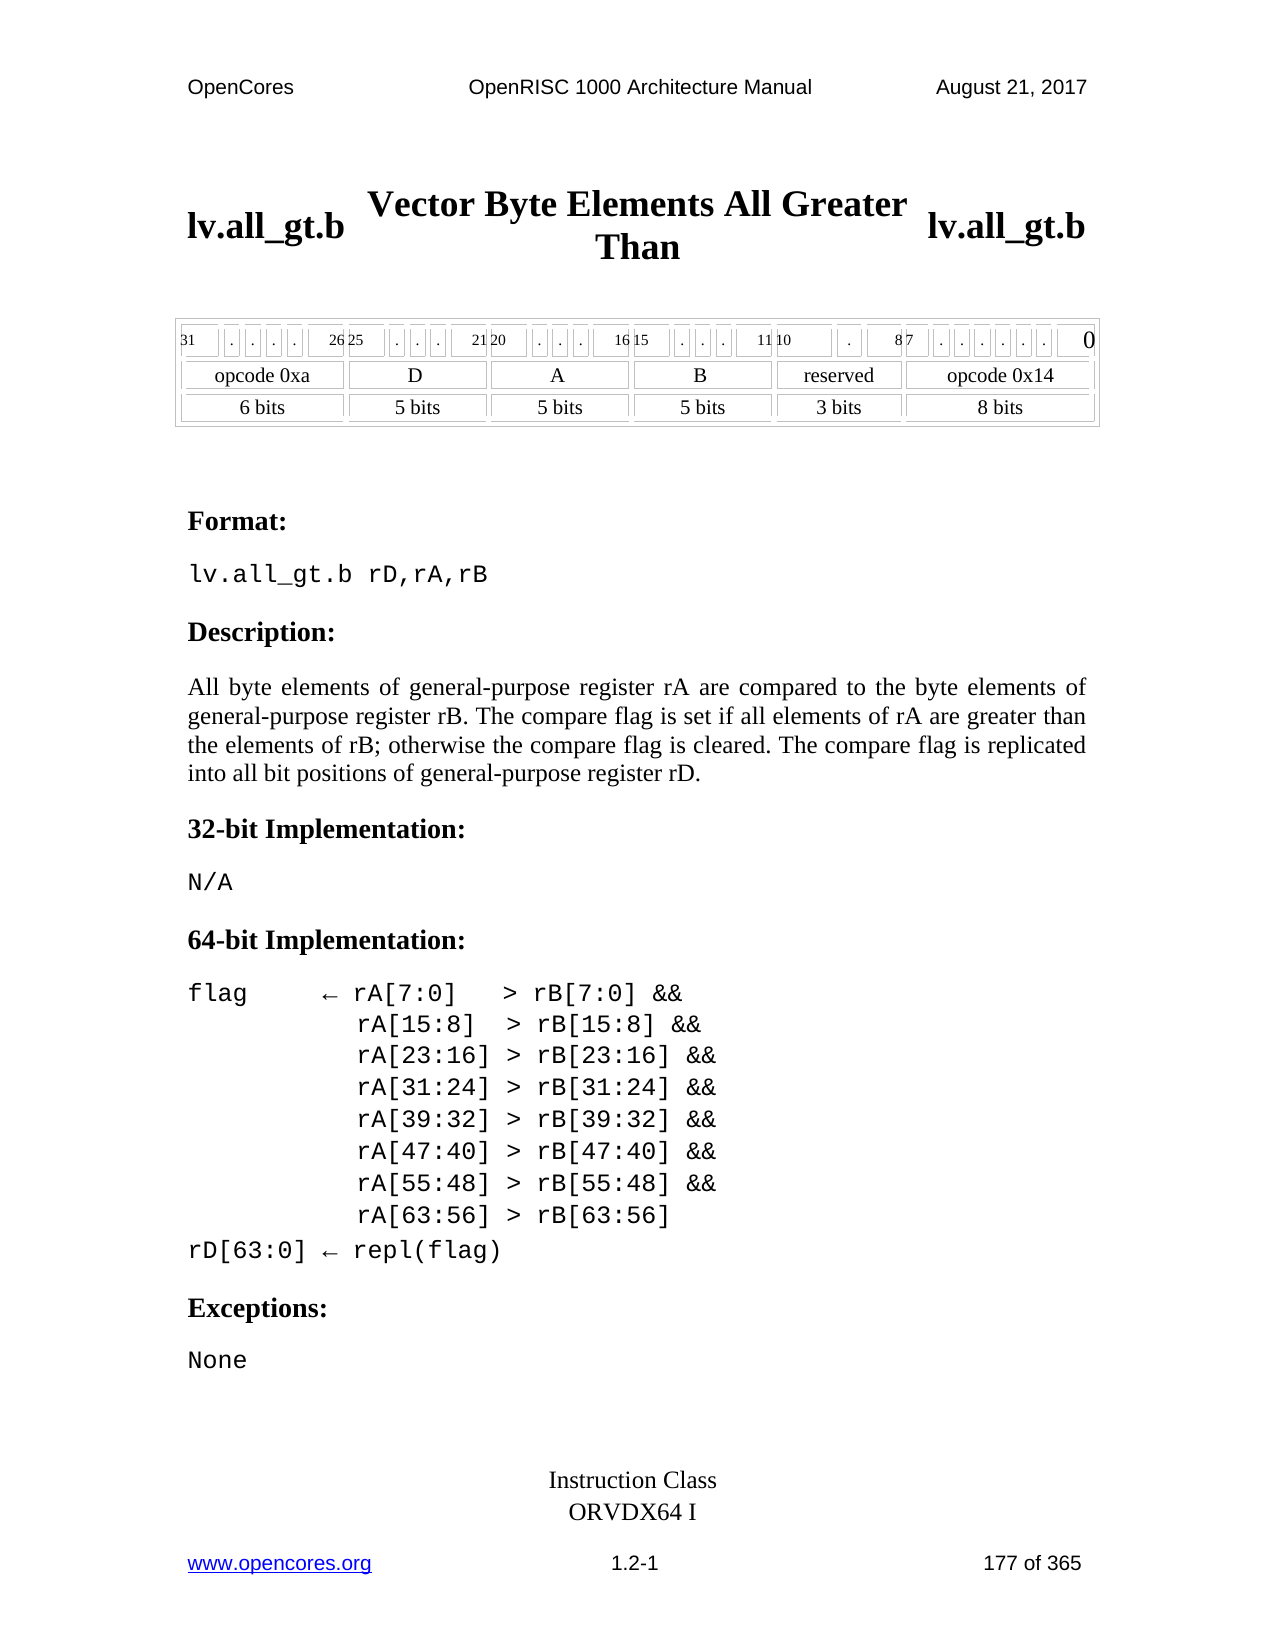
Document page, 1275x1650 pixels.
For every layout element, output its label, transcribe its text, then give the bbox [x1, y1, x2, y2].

text Description: [187, 615, 1087, 647]
text 32-bit Implementation: [187, 812, 1087, 844]
text Exceptions: [187, 1291, 1087, 1323]
text flag ← rA[7:0] > rB[7:0] && rA[15:8] > rB[15:8] && rA[23:16] > rB[23:16] && rA[31:24] > rB[31:24] && rA[39:32] > rB[39:32] && rA[47:40] > rB[47:40] && rA[55:48] > rB[55:48] && rA[63:56] > rB[63:56] rD[63:0] ← repl(flag) [187, 980, 1087, 1266]
text N/A [187, 869, 1087, 898]
text Format: [187, 504, 1087, 536]
text lv.all_gt.b rD,rA,rB [187, 561, 1087, 590]
text 64-bit Implementation: [187, 923, 1087, 955]
text None [187, 1348, 1087, 1376]
text All byte elements of general-purpose register rA are compared to the byte elements of general-purpose register rB. The compare flag is set if all elements of rA are greater than the elements of rB; otherwise the compare flag is cleared. The compare flag is replicated into all bit positions of general-purpose register rD. [187, 672, 1087, 787]
